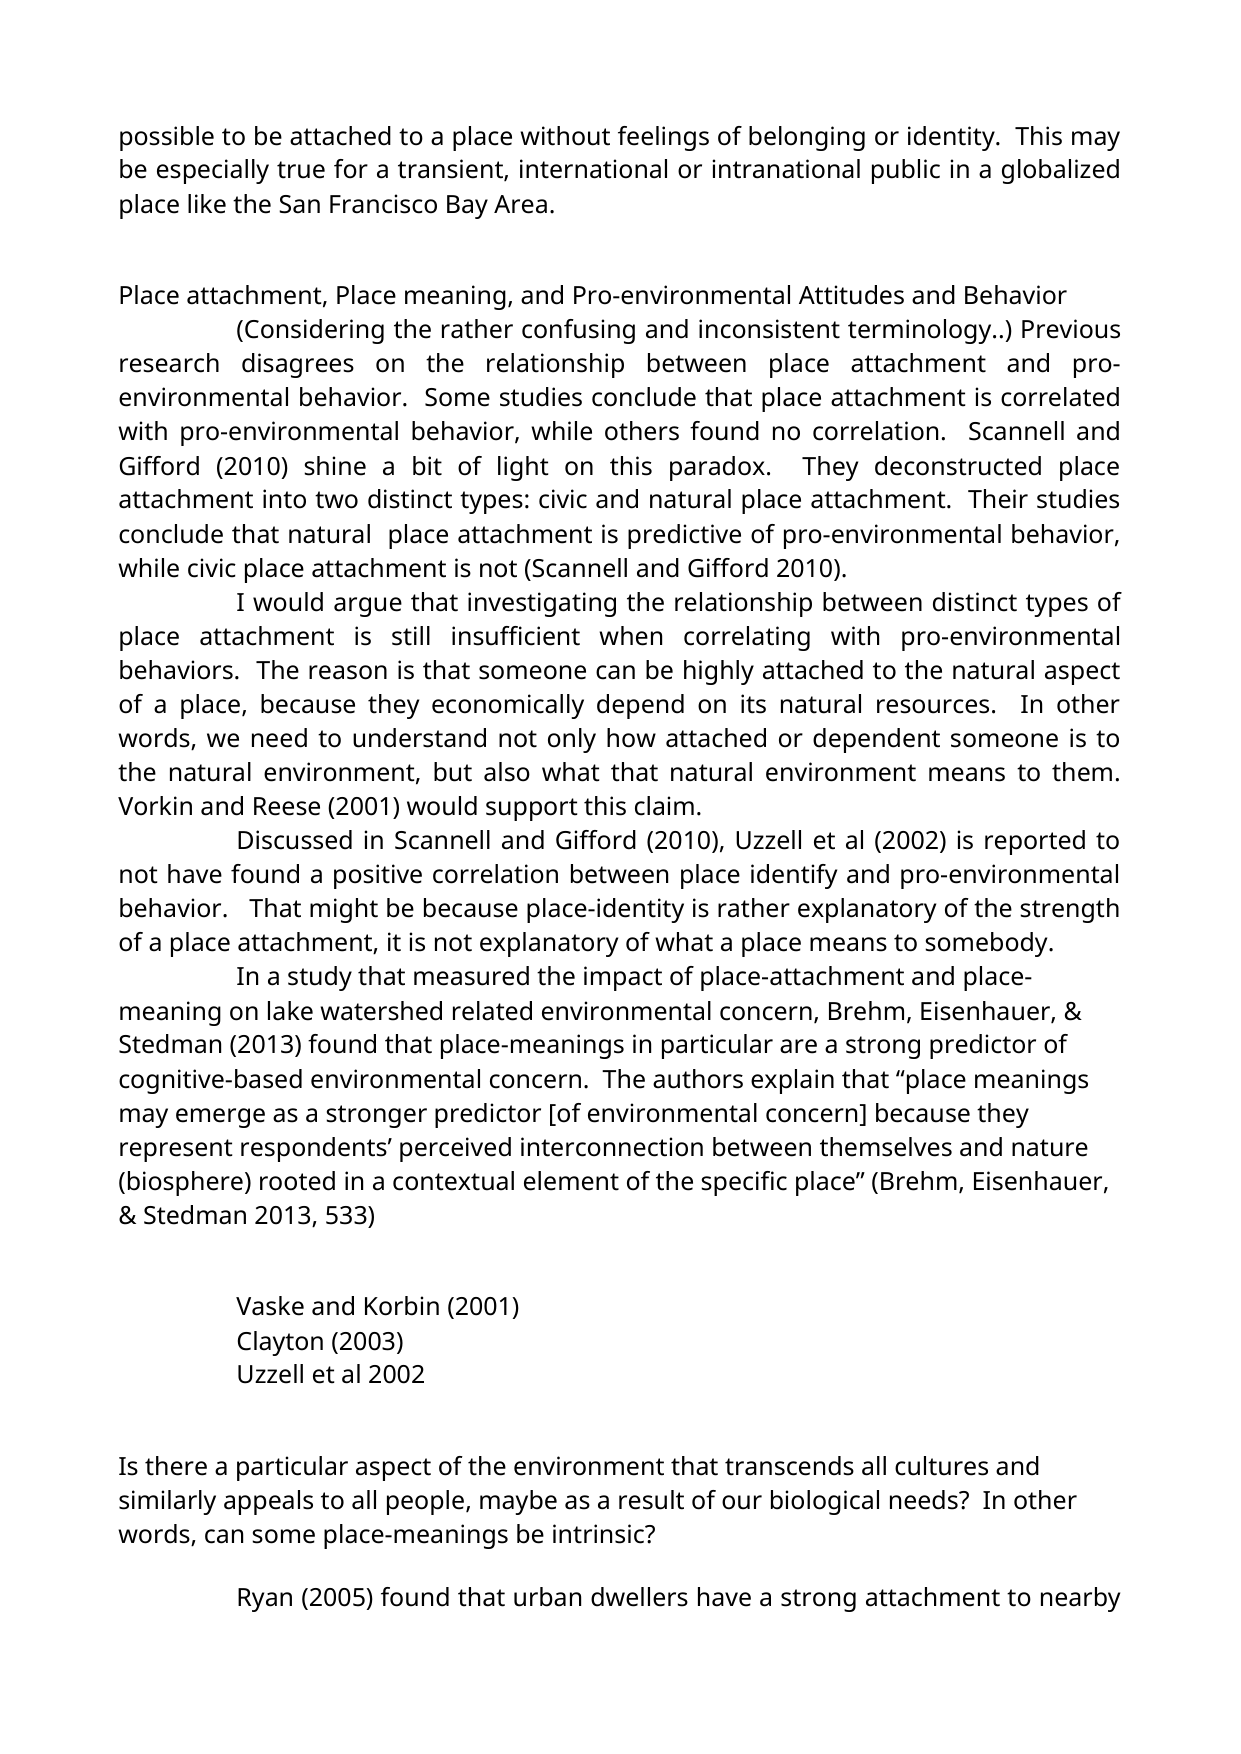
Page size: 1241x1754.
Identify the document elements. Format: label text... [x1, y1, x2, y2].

text Is there a particular aspect of the environment that transcends all cultures and similarly appeals to all people, maybe as a result of our biological needs? In other words, can some place-meanings be intrinsic? [118, 1449, 1122, 1551]
text Vaske and Korbin (2001) [118, 1289, 1122, 1323]
text Place attachment, Place meaning, and Pro-environmental Attitudes and Behavior [118, 278, 1122, 312]
text (Considering the rather confusing and inconsistent terminology..) Previous research disagrees on the relationship between place attachment and pro-environmental behavior. Some studies conclude that place attachment is correlated with pro-environmental behavior, while others found no correlation. Scannell and Gifford (2010) shine a bit of light on this paradox. They deconstructed place attachment into two distinct types: civic and natural place attachment. Their studies conclude that natural place attachment is predictive of pro-environmental behavior, while civic place attachment is not (Scannell and Gifford 2010). [118, 312, 1122, 584]
text Uzzell et al 2002 [118, 1357, 1122, 1391]
text Discussed in Scannell and Gifford (2010), Uzzell et al (2002) is reported to not have found a positive correlation between place identify and pro-environmental behavior. That might be because place-identity is rather explanatory of the strength of a place attachment, it is not explanatory of what a place means to somebody. [118, 823, 1122, 959]
text possible to be attached to a place without feelings of belonging or identity. This may be especially true for a transient, international or intranational public in a globalized place like the San Francisco Bay Area. [118, 118, 1122, 220]
text I would argue that investigating the relationship between distinct types of place attachment is still insufficient when correlating with pro-environmental behaviors. The reason is that someone can be highly attached to the natural aspect of a place, because they economically depend on its natural resources. In other words, we need to understand not only how attached or dependent someone is to the natural environment, but also what that natural environment means to them. Vorkin and Reese (2001) would support this claim. [118, 584, 1122, 823]
text Ryan (2005) found that urban dwellers have a strong attachment to nearby [118, 1580, 1122, 1614]
text Clayton (2003) [118, 1323, 1122, 1357]
text In a study that measured the impact of place-attachment and place-meaning on lake watershed related environmental concern, Brehm, Eisenhauer, & Stedman (2013) found that place-meanings in particular are a strong predictor of cognitive-based environmental concern. The authors explain that “place meanings may emerge as a stronger predictor [of environmental concern] because they represent respondents’ perceived interconnection between themselves and nature (biosphere) rooted in a contextual element of the specific place” (Brehm, Eisenhauer, & Stedman 2013, 533) [118, 959, 1122, 1232]
